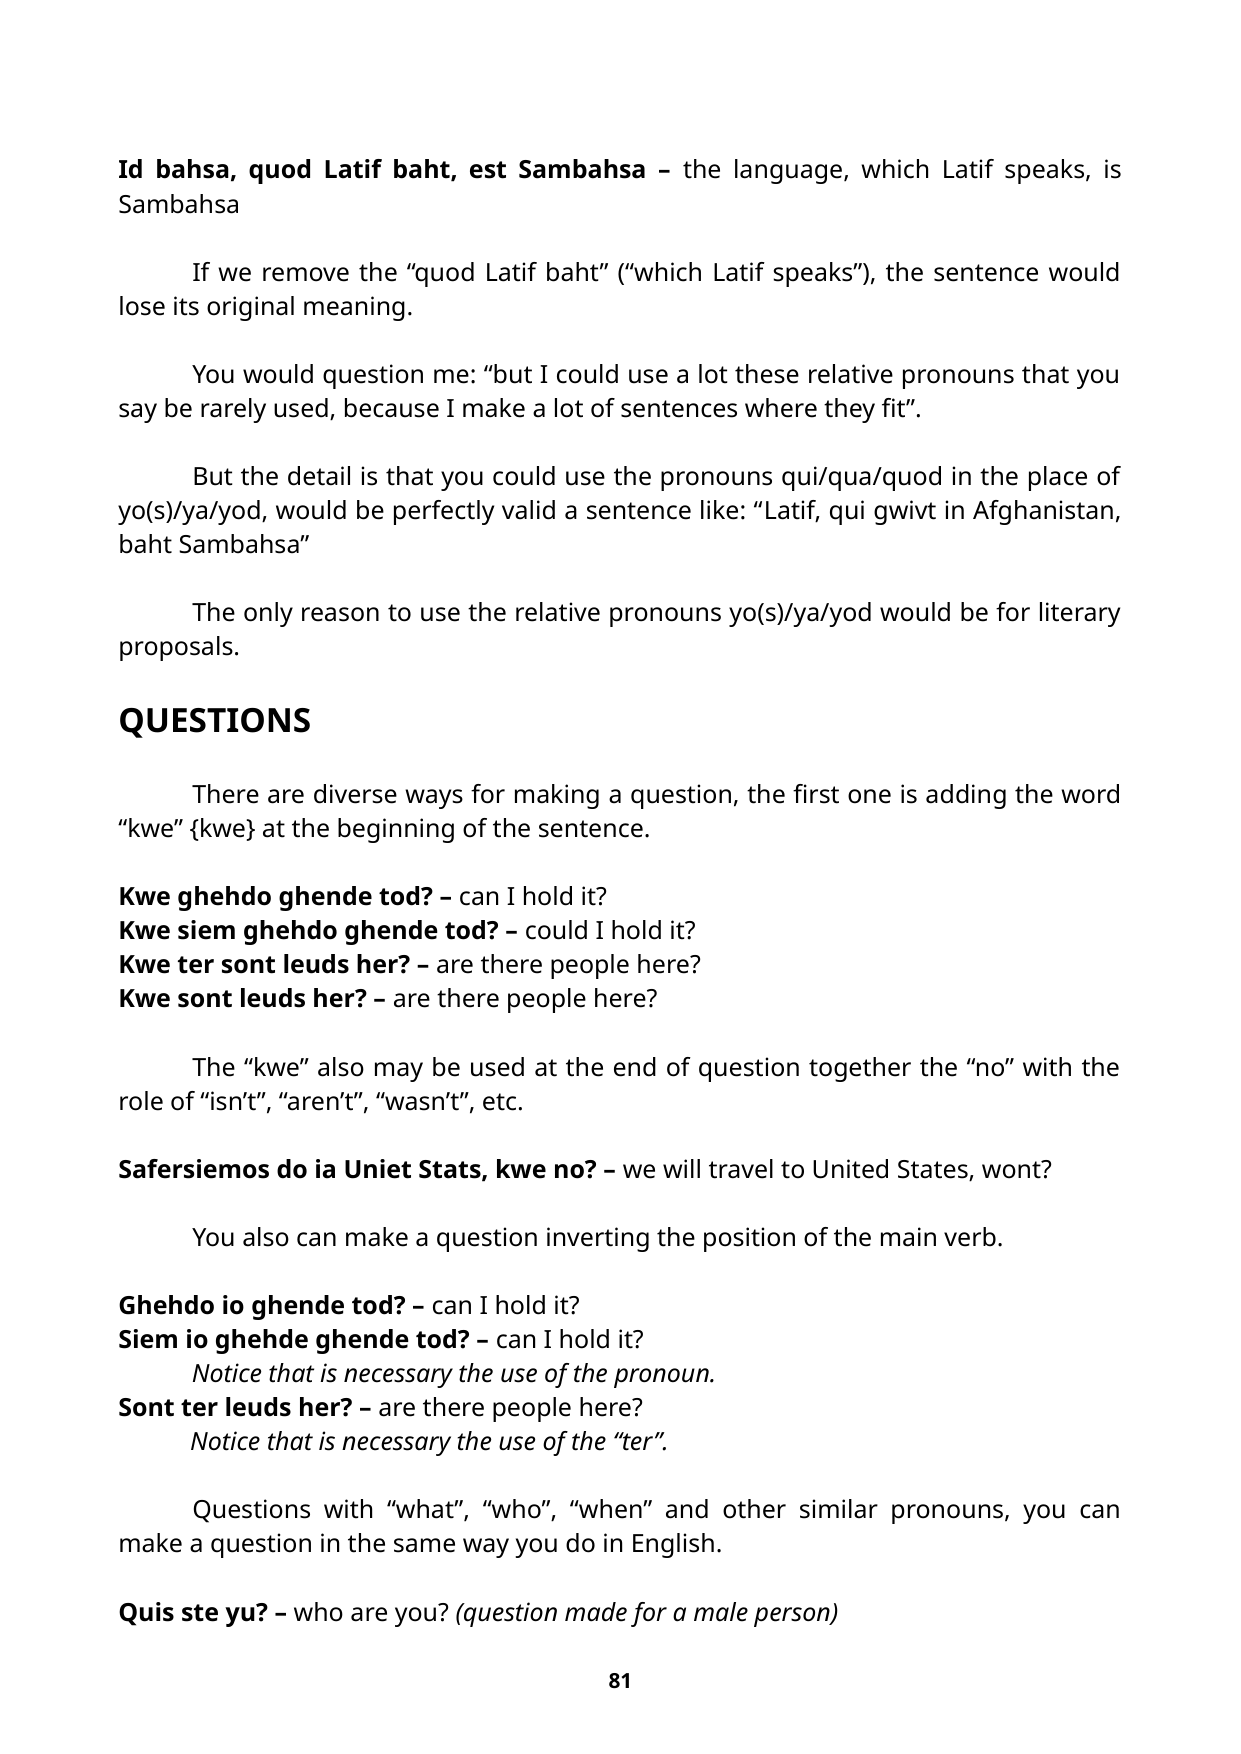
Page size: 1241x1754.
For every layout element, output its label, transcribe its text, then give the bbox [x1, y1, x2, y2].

text The only reason to use the relative pronouns yo(s)/ya/yod would be for literary proposals. [118, 595, 1122, 663]
subtitle QUESTIONS [118, 697, 1122, 743]
text Id bahsa, quod Latif baht, est Sambahsa – the language, which Latif speaks, is Sambahsa [118, 152, 1122, 220]
text You would question me: “but I could use a lot these relative pronouns that you say be rarely used, because I make a lot of sentences where they fit”. [118, 357, 1122, 425]
text Questions with “what”, “who”, “when” and other similar pronouns, you can make a question in the same way you do in English. [118, 1492, 1122, 1560]
text Kwe sont leuds her? – are there people here? [118, 981, 1122, 1015]
text Quis ste yu? – who are you? (question made for a male person) [118, 1594, 1122, 1628]
text Sont ter leuds her? – are there people here? [118, 1390, 1122, 1424]
text Kwe siem ghehdo ghende tod? – could I hold it? [118, 913, 1122, 947]
text Safersiemos do ia Uniet Stats, kwe no? – we will travel to United States, wont? [118, 1151, 1122, 1185]
text There are diverse ways for making a question, the first one is adding the word “kwe” {kwe} at the beginning of the sentence. [118, 777, 1122, 845]
text The “kwe” also may be used at the end of question together the “no” with the role of “isn’t”, “aren’t”, “wasn’t”, etc. [118, 1049, 1122, 1117]
text Notice that is necessary the use of the “ter”. [190, 1424, 1122, 1458]
text If we remove the “quod Latif baht” (“which Latif speaks”), the sentence would lose its original meaning. [118, 254, 1122, 322]
text Siem io ghehde ghende tod? – can I hold it? [118, 1322, 1122, 1356]
text Ghehdo io ghende tod? – can I hold it? [118, 1288, 1122, 1322]
text Notice that is necessary the use of the pronoun. [192, 1356, 1122, 1390]
text But the detail is that you could use the pronouns qui/qua/quod in the place of yo(s)/ya/yod, would be perfectly valid a sentence like: “Latif, qui gwivt in Afghanistan, baht Sambahsa” [118, 459, 1122, 561]
text Kwe ghehdo ghende tod? – can I hold it? [118, 879, 1122, 913]
text Kwe ter sont leuds her? – are there people here? [118, 947, 1122, 981]
text You also can make a question inverting the position of the main verb. [118, 1219, 1122, 1253]
